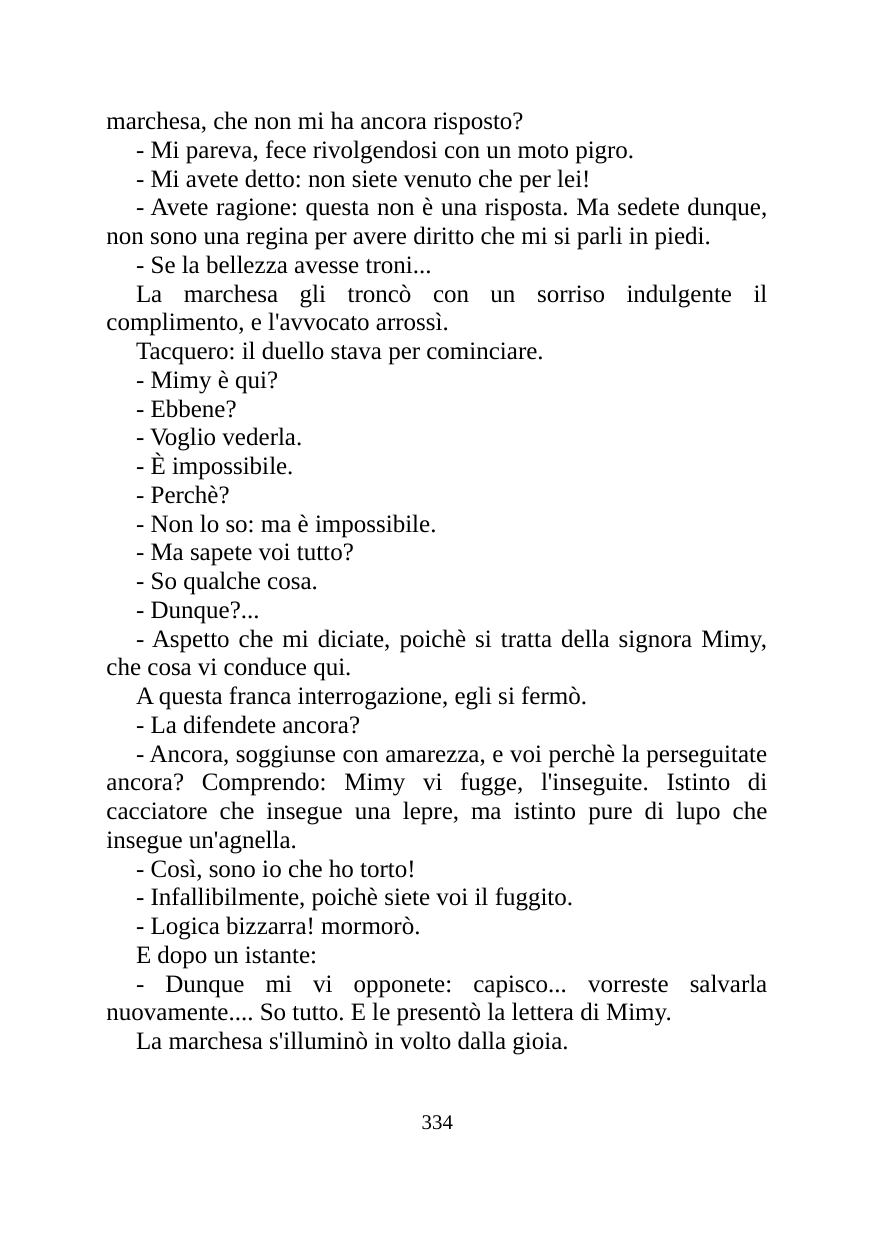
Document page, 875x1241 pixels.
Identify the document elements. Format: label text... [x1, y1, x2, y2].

text - Avete ragione: questa non è una risposta. Ma sedete dunque, non sono una regina per avere diritto che mi si parli in piedi. [106, 192, 768, 250]
text La marchesa gli troncò con un sorriso indulgente il complimento, e l'avvocato arrossì. [106, 279, 768, 336]
text - Non lo so: ma è impossibile. [106, 509, 768, 537]
text - La difendete ancora? [106, 710, 768, 739]
text - Dunque?... [106, 595, 768, 624]
text - Se la bellezza avesse troni... [106, 250, 768, 279]
text marchesa, che non mi ha ancora risposto? [106, 106, 768, 135]
text - Ancora, soggiunse con amarezza, e voi perchè la perseguitate ancora? Comprendo: Mimy vi fugge, l'inseguite. Istinto di cacciatore che insegue una lepre, ma istinto pure di lupo che insegue un'agnella. [106, 739, 768, 854]
text E dopo un istante: [106, 940, 768, 969]
text - Così, sono io che ho torto! [106, 854, 768, 882]
text - Infallibilmente, poichè siete voi il fuggito. [106, 882, 768, 911]
text - Voglio vederla. [106, 422, 768, 451]
text - Dunque mi vi opponete: capisco... vorreste salvarla nuovamente.... So tutto. E le presentò la lettera di Mimy. [106, 969, 768, 1026]
text - Mimy è qui? [106, 365, 768, 394]
text Tacquero: il duello stava per cominciare. [106, 336, 768, 365]
text - So qualche cosa. [106, 566, 768, 595]
text - Mi avete detto: non siete venuto che per lei! [106, 164, 768, 192]
text - Aspetto che mi diciate, poichè si tratta della signora Mimy, che cosa vi conduce qui. [106, 624, 768, 681]
text - Ebbene? [106, 394, 768, 422]
text - Mi pareva, fece rivolgendosi con un moto pigro. [106, 135, 768, 164]
text - È impossibile. [106, 451, 768, 480]
text La marchesa s'illuminò in volto dalla gioia. [106, 1026, 768, 1055]
text - Logica bizzarra! mormorò. [106, 911, 768, 940]
text - Ma sapete voi tutto? [106, 537, 768, 566]
text - Perchè? [106, 480, 768, 509]
text A questa franca interrogazione, egli si fermò. [106, 681, 768, 710]
